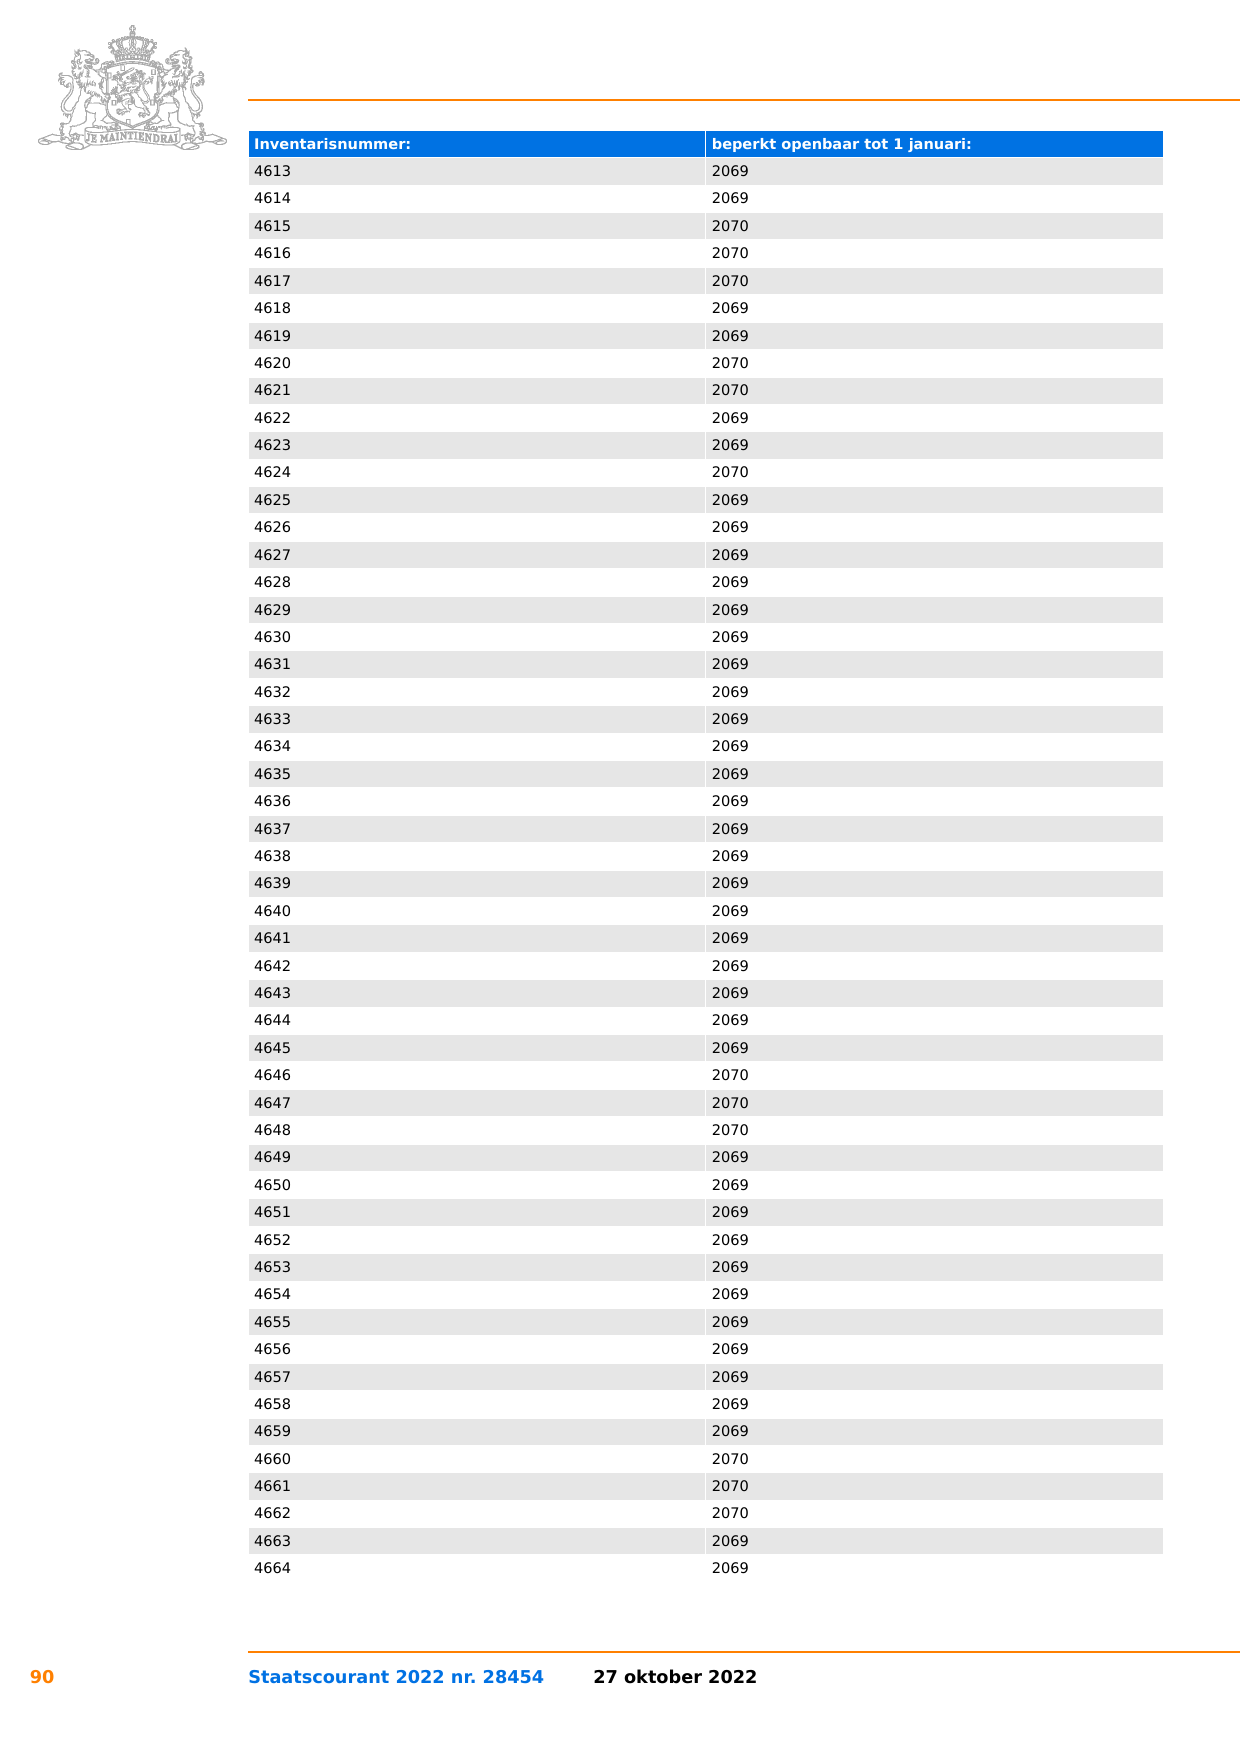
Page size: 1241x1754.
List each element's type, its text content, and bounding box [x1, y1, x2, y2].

table_cell 2069 [706, 1145, 1163, 1171]
table_cell 4636 [249, 789, 705, 815]
table_cell 4643 [249, 980, 705, 1007]
table_cell 4651 [249, 1199, 705, 1226]
table_cell 4642 [249, 953, 705, 979]
table_cell 2069 [706, 323, 1163, 349]
table_cell 4632 [249, 679, 705, 705]
table_cell 4624 [249, 460, 705, 486]
table_cell 2069 [706, 1364, 1163, 1390]
table_cell 4645 [249, 1035, 705, 1061]
table_cell 2070 [706, 378, 1163, 404]
table_cell 4663 [249, 1528, 705, 1554]
table_cell 2069 [706, 1035, 1163, 1061]
table_cell 4644 [249, 1008, 705, 1034]
table_cell 4613 [249, 158, 705, 185]
table_cell 4619 [249, 323, 705, 349]
table_cell 4637 [249, 816, 705, 842]
table_cell 2069 [706, 186, 1163, 212]
table_cell 2069 [706, 1227, 1163, 1253]
table_cell 4653 [249, 1254, 705, 1281]
table_cell 4634 [249, 734, 705, 760]
table_cell 2069 [706, 706, 1163, 733]
table_cell 4626 [249, 515, 705, 541]
table_cell 2070 [706, 268, 1163, 294]
table_cell 2069 [706, 789, 1163, 815]
table_cell 4628 [249, 569, 705, 596]
table_cell 2070 [706, 1117, 1163, 1143]
table_cell 2069 [706, 542, 1163, 568]
table_cell 4657 [249, 1364, 705, 1390]
table_header Inventarisnummer: [249, 131, 705, 157]
table_cell 4625 [249, 487, 705, 513]
table_cell 2069 [706, 953, 1163, 979]
table_cell 4615 [249, 213, 705, 239]
table_cell 4652 [249, 1227, 705, 1253]
table_cell 2070 [706, 1501, 1163, 1527]
table_cell 2070 [706, 1063, 1163, 1089]
table_cell 4660 [249, 1446, 705, 1472]
table_cell 4629 [249, 597, 705, 623]
table_cell 2069 [706, 158, 1163, 185]
table_cell 4659 [249, 1419, 705, 1445]
table_cell 4640 [249, 898, 705, 924]
table_cell 4654 [249, 1282, 705, 1308]
table_cell 2070 [706, 241, 1163, 267]
table_cell 2070 [706, 213, 1163, 239]
table_cell 2069 [706, 1309, 1163, 1335]
table_cell 2070 [706, 460, 1163, 486]
table_cell 2069 [706, 1556, 1163, 1582]
table_cell 4664 [249, 1556, 705, 1582]
table_cell 2069 [706, 1254, 1163, 1281]
table_cell 4621 [249, 378, 705, 404]
table_cell 4661 [249, 1473, 705, 1500]
table_cell 2069 [706, 1528, 1163, 1554]
table_cell 2069 [706, 925, 1163, 952]
table_cell 2070 [706, 1446, 1163, 1472]
table_cell 4614 [249, 186, 705, 212]
table_cell 4655 [249, 1309, 705, 1335]
table_cell 2069 [706, 624, 1163, 650]
table_cell 2069 [706, 1336, 1163, 1363]
table_cell 4617 [249, 268, 705, 294]
table_cell 2069 [706, 1391, 1163, 1417]
table_cell 2069 [706, 487, 1163, 513]
table_cell 2069 [706, 761, 1163, 787]
table_cell 2069 [706, 734, 1163, 760]
table_cell 2069 [706, 1419, 1163, 1445]
table_cell 2069 [706, 1172, 1163, 1198]
table_cell 4622 [249, 405, 705, 431]
table_cell 4648 [249, 1117, 705, 1143]
table_cell 4638 [249, 843, 705, 869]
table_cell 2069 [706, 898, 1163, 924]
table_cell 2069 [706, 980, 1163, 1007]
table_cell 4650 [249, 1172, 705, 1198]
table_cell 4646 [249, 1063, 705, 1089]
table_cell 4649 [249, 1145, 705, 1171]
table_cell 4647 [249, 1090, 705, 1116]
table_cell 4635 [249, 761, 705, 787]
table_cell 4627 [249, 542, 705, 568]
table_cell 2069 [706, 295, 1163, 322]
table_cell 4633 [249, 706, 705, 733]
table_cell 2069 [706, 651, 1163, 678]
table_cell 4620 [249, 350, 705, 376]
table_cell 4658 [249, 1391, 705, 1417]
table_cell 2069 [706, 569, 1163, 596]
table_cell 4623 [249, 432, 705, 459]
table_cell 4662 [249, 1501, 705, 1527]
table_cell 2070 [706, 350, 1163, 376]
table_cell 2069 [706, 405, 1163, 431]
table_cell 2069 [706, 816, 1163, 842]
table_cell 4630 [249, 624, 705, 650]
table_cell 2069 [706, 679, 1163, 705]
table_cell 2069 [706, 871, 1163, 897]
table_header beperkt openbaar tot 1 januari: [706, 131, 1163, 157]
table_cell 4656 [249, 1336, 705, 1363]
table_cell 2069 [706, 1199, 1163, 1226]
table_cell 4639 [249, 871, 705, 897]
picture [38, 25, 227, 150]
table_cell 2069 [706, 515, 1163, 541]
table_cell 2069 [706, 1282, 1163, 1308]
table_cell 2069 [706, 597, 1163, 623]
table_cell 2069 [706, 1008, 1163, 1034]
table_cell 4641 [249, 925, 705, 952]
table_cell 2070 [706, 1473, 1163, 1500]
table_cell 4631 [249, 651, 705, 678]
table_cell 2069 [706, 432, 1163, 459]
table_cell 4616 [249, 241, 705, 267]
table_cell 2069 [706, 843, 1163, 869]
table_cell 2070 [706, 1090, 1163, 1116]
table_cell 4618 [249, 295, 705, 322]
